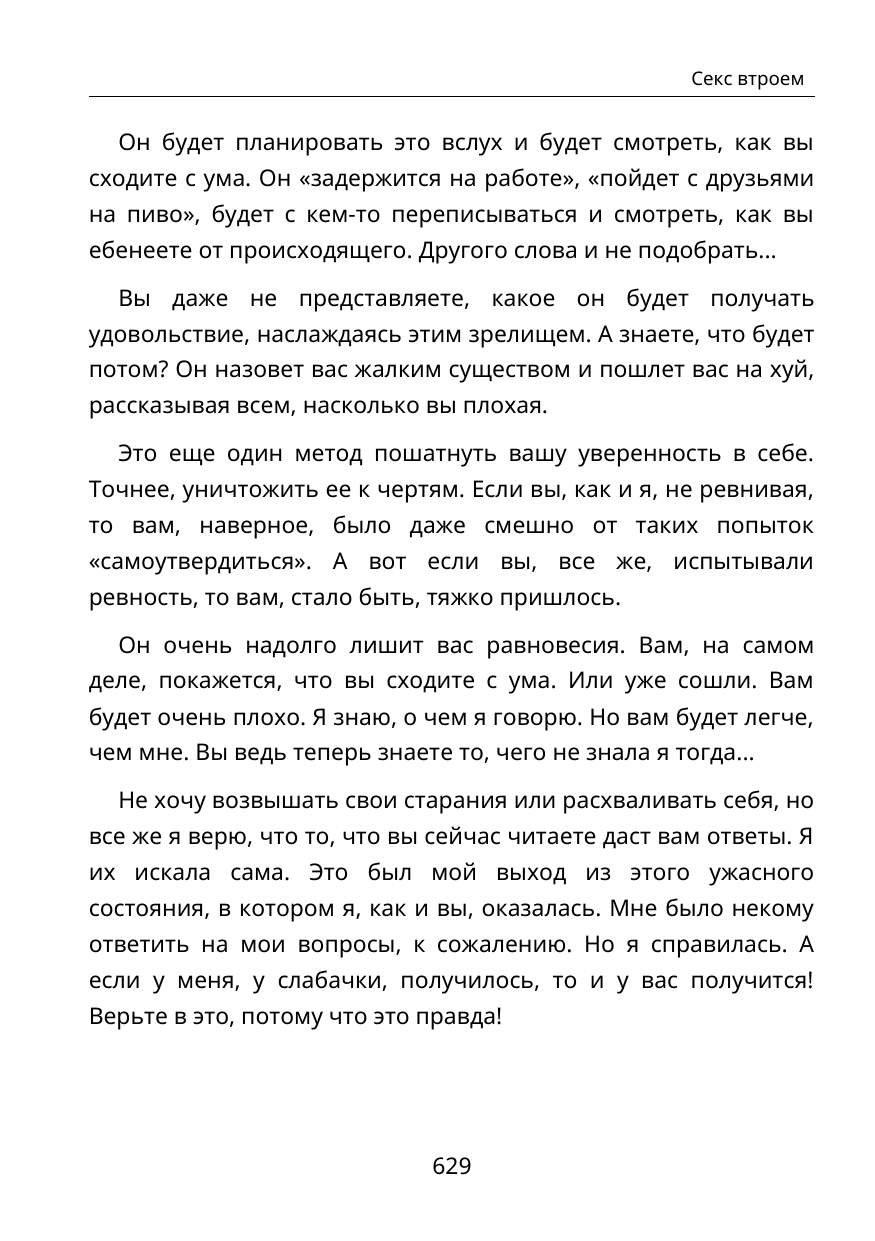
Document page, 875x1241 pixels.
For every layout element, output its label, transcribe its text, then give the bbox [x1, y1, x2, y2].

text Вы даже не представляете, какое он будет получать удовольствие, наслаждаясь этим зрелищем. А знаете, что будет потом? Он назовет вас жалким существом и пошлет вас на хуй, рассказывая всем, насколько вы плохая. [88, 282, 815, 421]
text Это еще один метод пошатнуть вашу уверенность в себе. Точнее, уничтожить ее к чертям. Если вы, как и я, не ревнивая, то вам, наверное, было даже смешно от таких попыток «самоутвердиться». А вот если вы, все же, испытывали ревность, то вам, стало быть, тяжко пришлось. [88, 437, 815, 612]
text Не хочу возвышать свои старания или расхваливать себя, но все же я верю, что то, что вы сейчас читаете даст вам ответы. Я их искала сама. Это был мой выход из этого ужасного состояния, в котором я, как и вы, оказалась. Мне было некому ответить на мои вопросы, к сожалению. Но я справилась. А если у меня, у слабачки, получилось, то и у вас получится! Верьте в это, потому что это правда! [88, 784, 815, 1031]
text Он очень надолго лишит вас равновесия. Вам, на самом деле, покажется, что вы сходите с ума. Или уже сошли. Вам будет очень плохо. Я знаю, о чем я говорю. Но вам будет легче, чем мне. Вы ведь теперь знаете то, чего не знала я тогда... [88, 628, 815, 768]
text Он будет планировать это вслух и будет смотреть, как вы сходите с ума. Он «задержится на работе», «пойдет с друзьями на пиво», будет с кем-то переписываться и смотреть, как вы ебенеете от происходящего. Другого слова и не подобрать... [88, 126, 815, 265]
